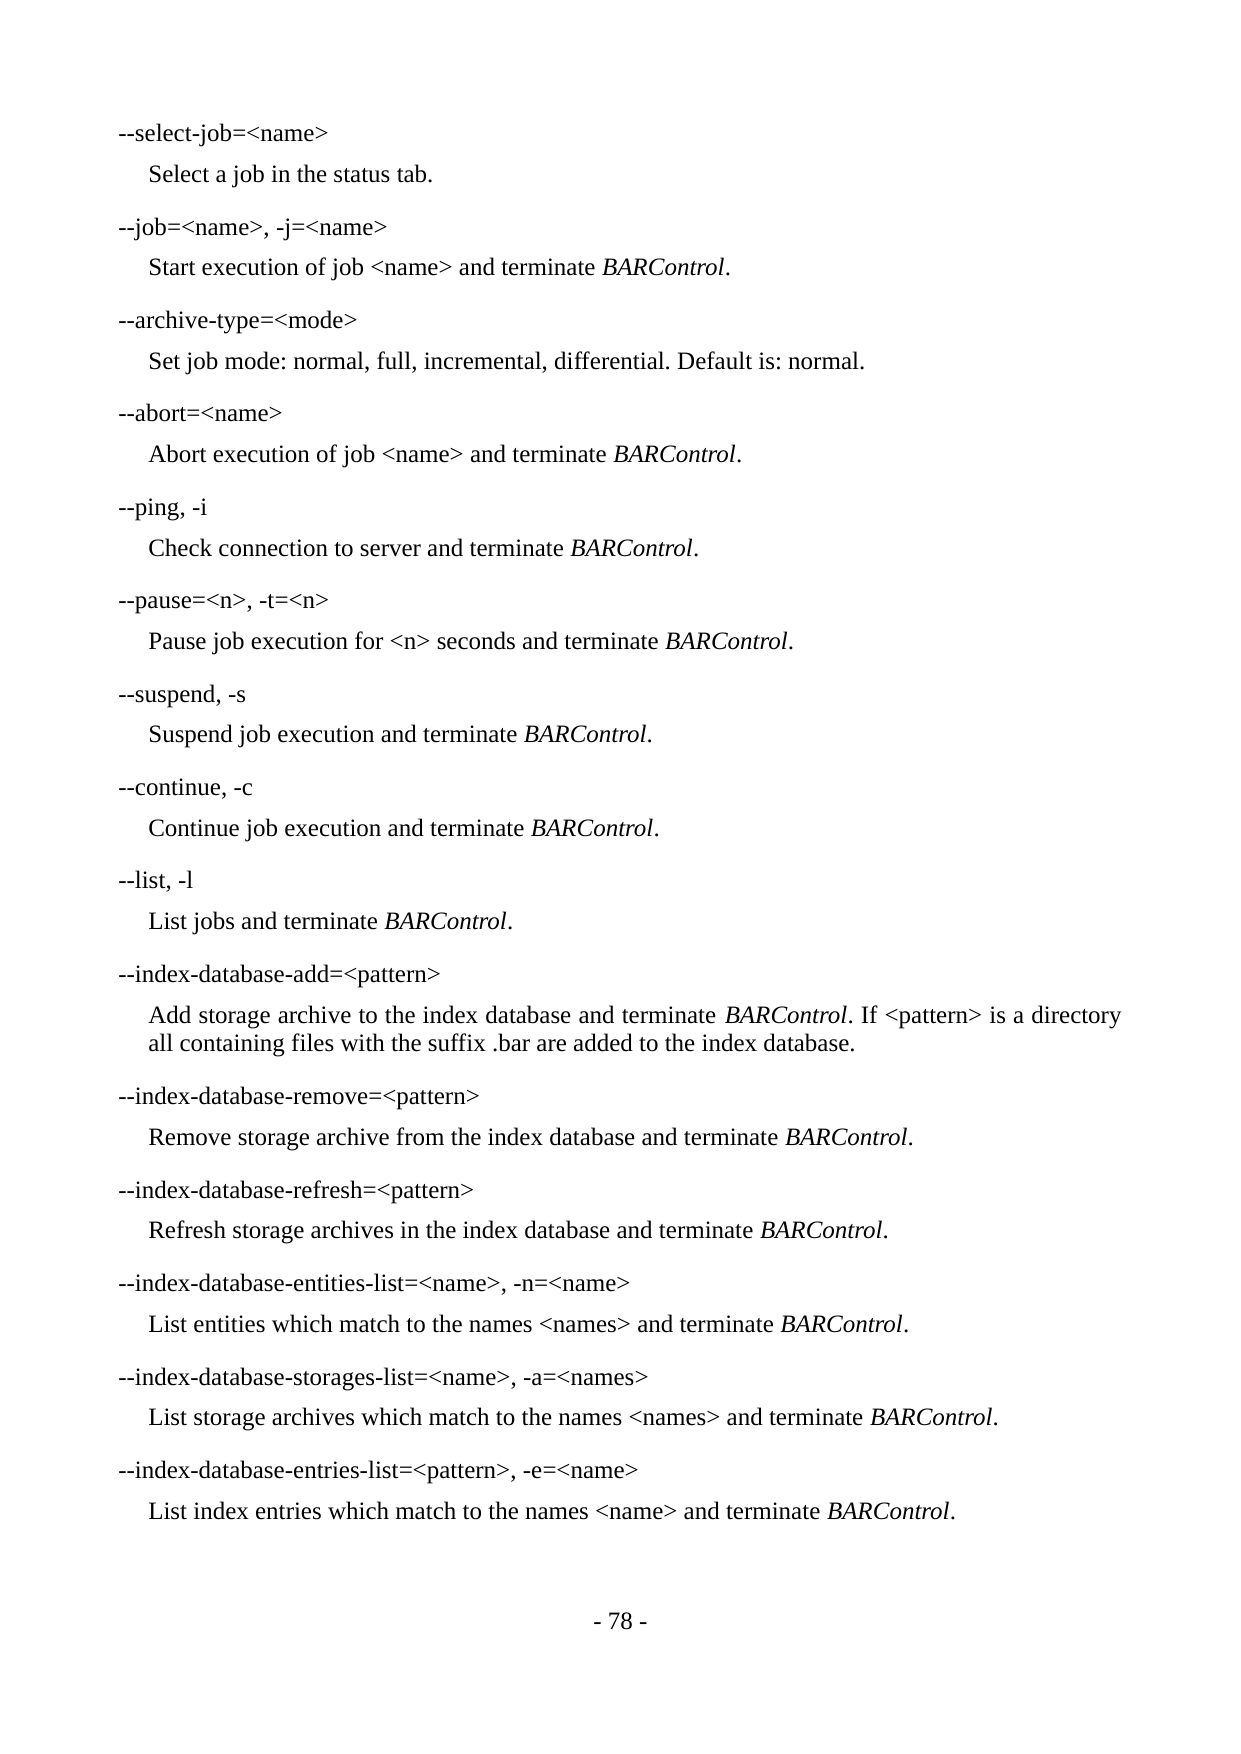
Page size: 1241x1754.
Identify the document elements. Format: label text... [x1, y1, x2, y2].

title --ping, -i [118, 492, 1122, 521]
title --index-database-remove=<pattern> [118, 1081, 1122, 1110]
text Pause job execution for <n> seconds and terminate BARControl. [148, 626, 1122, 655]
title --index-database-add=<pattern> [118, 959, 1122, 988]
text Abort execution of job <name> and terminate BARControl. [148, 439, 1122, 468]
text Remove storage archive from the index database and terminate BARControl. [148, 1122, 1122, 1151]
title --index-database-storages-list=<name>, -a=<names> [118, 1362, 1122, 1390]
title --index-database-entities-list=<name>, -n=<name> [118, 1268, 1122, 1297]
text List entities which match to the names <names> and terminate BARControl. [148, 1309, 1122, 1338]
text List index entries which match to the names <name> and terminate BARControl. [148, 1496, 1122, 1524]
text Set job mode: normal, full, incremental, differential. Default is: normal. [148, 346, 1122, 374]
text Add storage archive to the index database and terminate BARControl. If <pattern> is a directory all containing files with the suffix .bar are added to the index database. [148, 1000, 1122, 1057]
text List storage archives which match to the names <names> and terminate BARControl. [148, 1402, 1122, 1431]
text Refresh storage archives in the index database and terminate BARControl. [148, 1215, 1122, 1244]
title --archive-type=<mode> [118, 305, 1122, 334]
text Suspend job execution and terminate BARControl. [148, 719, 1122, 748]
title --suspend, -s [118, 679, 1122, 707]
title --index-database-refresh=<pattern> [118, 1175, 1122, 1203]
title --index-database-entries-list=<pattern>, -e=<name> [118, 1455, 1122, 1484]
title --job=<name>, -j=<name> [118, 212, 1122, 240]
text Continue job execution and terminate BARControl. [148, 813, 1122, 842]
title --continue, -c [118, 772, 1122, 801]
title --pause=<n>, -t=<n> [118, 585, 1122, 614]
text Select a job in the status tab. [148, 159, 1122, 188]
text List jobs and terminate BARControl. [148, 906, 1122, 935]
title --list, -l [118, 866, 1122, 894]
title --select-job=<name> [118, 118, 1122, 147]
text Check connection to server and terminate BARControl. [148, 533, 1122, 561]
title --abort=<name> [118, 398, 1122, 427]
text Start execution of job <name> and terminate BARControl. [148, 252, 1122, 281]
